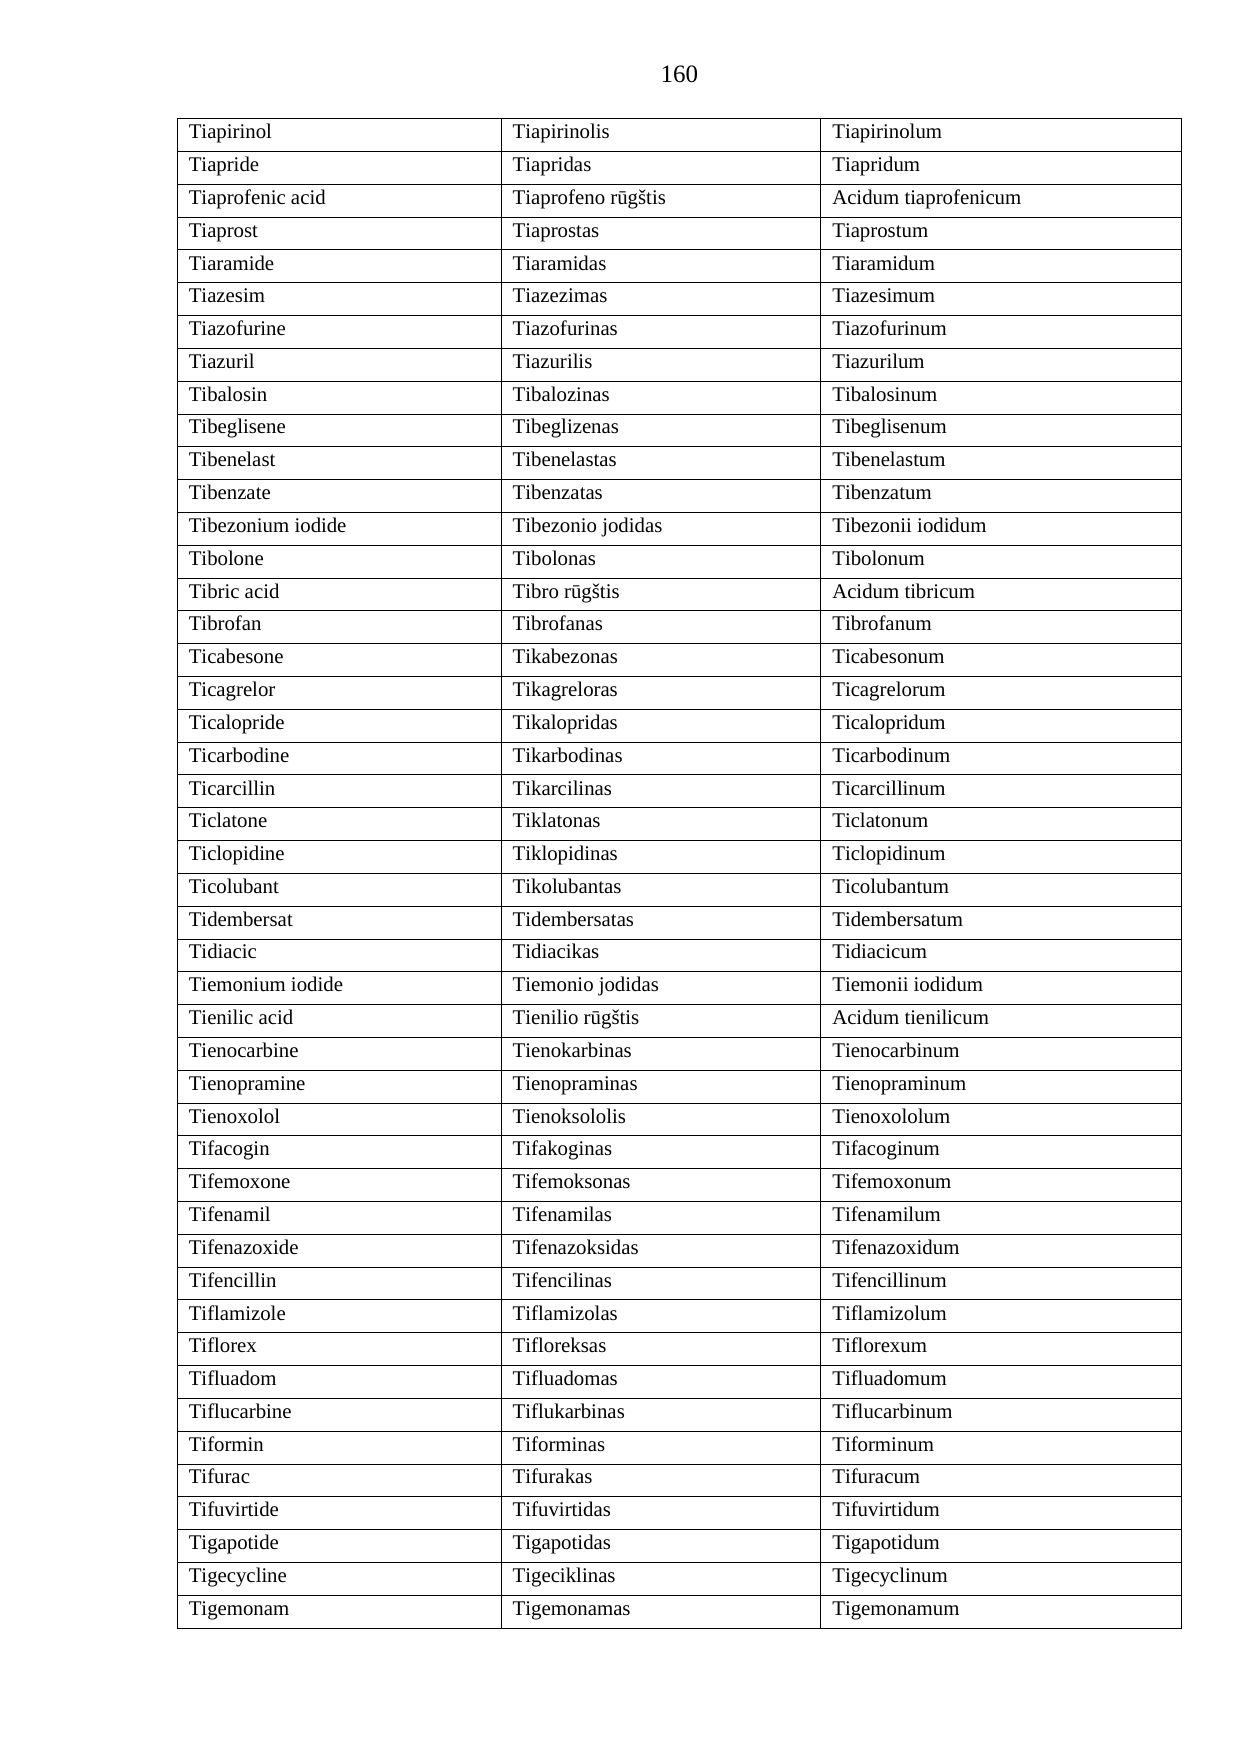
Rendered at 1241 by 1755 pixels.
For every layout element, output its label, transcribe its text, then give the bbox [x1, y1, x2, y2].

table_cell Tiapirinolis [502, 119, 820, 151]
table_cell Tifluadom [178, 1366, 501, 1398]
table_cell Tiflamizolum [821, 1300, 1181, 1332]
table_cell Tiapride [178, 152, 501, 184]
table_cell Tibenelastum [821, 447, 1181, 479]
table_cell Tiflorexum [821, 1333, 1181, 1365]
table_cell Tibrofan [178, 611, 501, 643]
table_cell Tifurakas [502, 1465, 820, 1496]
table_cell Tiazofurine [178, 316, 501, 348]
table_cell Tiazurilis [502, 349, 820, 381]
table_cell Tibolonas [502, 546, 820, 577]
table_cell Tifurac [178, 1465, 501, 1496]
table_cell Tienokarbinas [502, 1038, 820, 1070]
table_cell Tibeglisene [178, 415, 501, 446]
table_cell Tifemoxonum [821, 1169, 1181, 1201]
table_cell Ticarcillin [178, 775, 501, 807]
table_cell Tidembersatas [502, 907, 820, 938]
table_cell Tibenelast [178, 447, 501, 479]
table_cell Tikabezonas [502, 644, 820, 676]
table_cell Tikagreloras [502, 677, 820, 709]
table_cell Tibrofanum [821, 611, 1181, 643]
table_cell Tiazofurinum [821, 316, 1181, 348]
table_cell Ticlopidine [178, 841, 501, 873]
table_cell Tifemoksonas [502, 1169, 820, 1201]
table_cell Tidembersat [178, 907, 501, 938]
table_cell Ticarcillinum [821, 775, 1181, 807]
table_cell Tifuvirtidas [502, 1497, 820, 1529]
table_cell Tidiacikas [502, 940, 820, 971]
table_cell Tifencillin [178, 1268, 501, 1299]
table_cell Tiaprofeno rūgštis [502, 185, 820, 217]
table_cell Tienoksololis [502, 1104, 820, 1135]
table_cell Tifencilinas [502, 1268, 820, 1299]
table_cell Tibrofanas [502, 611, 820, 643]
table_cell Tibezonii iodidum [821, 513, 1181, 545]
table_cell Tigecycline [178, 1563, 501, 1595]
table_cell Tigemonam [178, 1596, 501, 1627]
table_cell Tidiacicum [821, 940, 1181, 971]
table_cell Tibezonium iodide [178, 513, 501, 545]
table_cell Tiazuril [178, 349, 501, 381]
table_cell Tifluadomas [502, 1366, 820, 1398]
table_cell Tienocarbine [178, 1038, 501, 1070]
table_cell Tigapotidas [502, 1530, 820, 1562]
table_cell Tifemoxone [178, 1169, 501, 1201]
table_cell Ticolubant [178, 874, 501, 906]
table_cell Tiazofurinas [502, 316, 820, 348]
table_cell Tibeglisenum [821, 415, 1181, 446]
table_cell Tienocarbinum [821, 1038, 1181, 1070]
table_cell Tiaramide [178, 250, 501, 282]
table_cell Tiaprostum [821, 218, 1181, 249]
table_cell Tibolone [178, 546, 501, 577]
table_cell Ticabesonum [821, 644, 1181, 676]
table_cell Acidum tibricum [821, 579, 1181, 610]
table_cell Tiemonio jodidas [502, 972, 820, 1004]
table_cell Tibenzatas [502, 480, 820, 512]
table_cell Tidiacic [178, 940, 501, 971]
table_cell Tiforminas [502, 1432, 820, 1463]
table_cell Tifuvirtide [178, 1497, 501, 1529]
table_cell Tienoxololum [821, 1104, 1181, 1135]
table_cell Tigeciklinas [502, 1563, 820, 1595]
table_cell Tiformin [178, 1432, 501, 1463]
table_cell Tiapridum [821, 152, 1181, 184]
table_cell Ticalopride [178, 710, 501, 742]
table_cell Tifakoginas [502, 1136, 820, 1168]
table_cell Ticarbodine [178, 743, 501, 774]
table_cell Tiflucarbinum [821, 1399, 1181, 1431]
table_cell Ticagrelor [178, 677, 501, 709]
table_cell Tifluadomum [821, 1366, 1181, 1398]
table_cell Tibalosinum [821, 382, 1181, 413]
table_cell Tienopramine [178, 1071, 501, 1102]
table_cell Tiemonii iodidum [821, 972, 1181, 1004]
table_cell Tifenazoxidum [821, 1235, 1181, 1267]
table_cell Tiapirinol [178, 119, 501, 151]
table_cell Tifenamilas [502, 1202, 820, 1234]
table_cell Tifuvirtidum [821, 1497, 1181, 1529]
table_cell Tiemonium iodide [178, 972, 501, 1004]
table_cell Ticagrelorum [821, 677, 1181, 709]
table_cell Tibalosin [178, 382, 501, 413]
table_cell Tifloreksas [502, 1333, 820, 1365]
table_cell Tiflamizolas [502, 1300, 820, 1332]
table_cell Ticlatonum [821, 808, 1181, 840]
table_cell Tibeglizenas [502, 415, 820, 446]
table_cell Tibro rūgštis [502, 579, 820, 610]
table_cell Tikalopridas [502, 710, 820, 742]
table_cell Tiflamizole [178, 1300, 501, 1332]
table_cell Tifencillinum [821, 1268, 1181, 1299]
table_cell Ticabesone [178, 644, 501, 676]
table_cell Tiapridas [502, 152, 820, 184]
table_cell Tiforminum [821, 1432, 1181, 1463]
table_cell Tienopraminum [821, 1071, 1181, 1102]
table_cell Tifenamil [178, 1202, 501, 1234]
table_cell Acidum tienilicum [821, 1005, 1181, 1037]
table_cell Tibric acid [178, 579, 501, 610]
table_cell Tienoxolol [178, 1104, 501, 1135]
table_cell Tigecyclinum [821, 1563, 1181, 1595]
table_cell Tikarcilinas [502, 775, 820, 807]
table_cell Tibezonio jodidas [502, 513, 820, 545]
table_cell Tiaprostas [502, 218, 820, 249]
table_cell Ticolubantum [821, 874, 1181, 906]
table_cell Tifacogin [178, 1136, 501, 1168]
table_cell Tiazezimas [502, 283, 820, 315]
table_cell Tiklatonas [502, 808, 820, 840]
table_cell Tikolubantas [502, 874, 820, 906]
table_cell Tienopraminas [502, 1071, 820, 1102]
table_cell Tibalozinas [502, 382, 820, 413]
table_cell Tiazesim [178, 283, 501, 315]
table_cell Ticlatone [178, 808, 501, 840]
table_cell Tikarbodinas [502, 743, 820, 774]
table_cell Tiaprofenic acid [178, 185, 501, 217]
table_cell Tigapotidum [821, 1530, 1181, 1562]
table_cell Acidum tiaprofenicum [821, 185, 1181, 217]
table_cell Tifenazoxide [178, 1235, 501, 1267]
table_cell Tidembersatum [821, 907, 1181, 938]
table_cell Tigemonamum [821, 1596, 1181, 1627]
table_cell Tibenelastas [502, 447, 820, 479]
table_cell Tiaramidas [502, 250, 820, 282]
table_cell Tifuracum [821, 1465, 1181, 1496]
table_cell Ticarbodinum [821, 743, 1181, 774]
table_cell Tibenzatum [821, 480, 1181, 512]
table_cell Tiapirinolum [821, 119, 1181, 151]
table_cell Tifenazoksidas [502, 1235, 820, 1267]
table_cell Tienilio rūgštis [502, 1005, 820, 1037]
table_cell Tigapotide [178, 1530, 501, 1562]
table_cell Tiflukarbinas [502, 1399, 820, 1431]
table_cell Tiflucarbine [178, 1399, 501, 1431]
table_cell Tiflorex [178, 1333, 501, 1365]
table_cell Ticalopridum [821, 710, 1181, 742]
table_cell Tifacoginum [821, 1136, 1181, 1168]
table_cell Tiklopidinas [502, 841, 820, 873]
table_cell Tiaprost [178, 218, 501, 249]
table_cell Ticlopidinum [821, 841, 1181, 873]
table_cell Tibolonum [821, 546, 1181, 577]
table_cell Tienilic acid [178, 1005, 501, 1037]
table_cell Tiazesimum [821, 283, 1181, 315]
table_cell Tifenamilum [821, 1202, 1181, 1234]
table_cell Tiazurilum [821, 349, 1181, 381]
table_cell Tigemonamas [502, 1596, 820, 1627]
table_cell Tibenzate [178, 480, 501, 512]
table_cell Tiaramidum [821, 250, 1181, 282]
